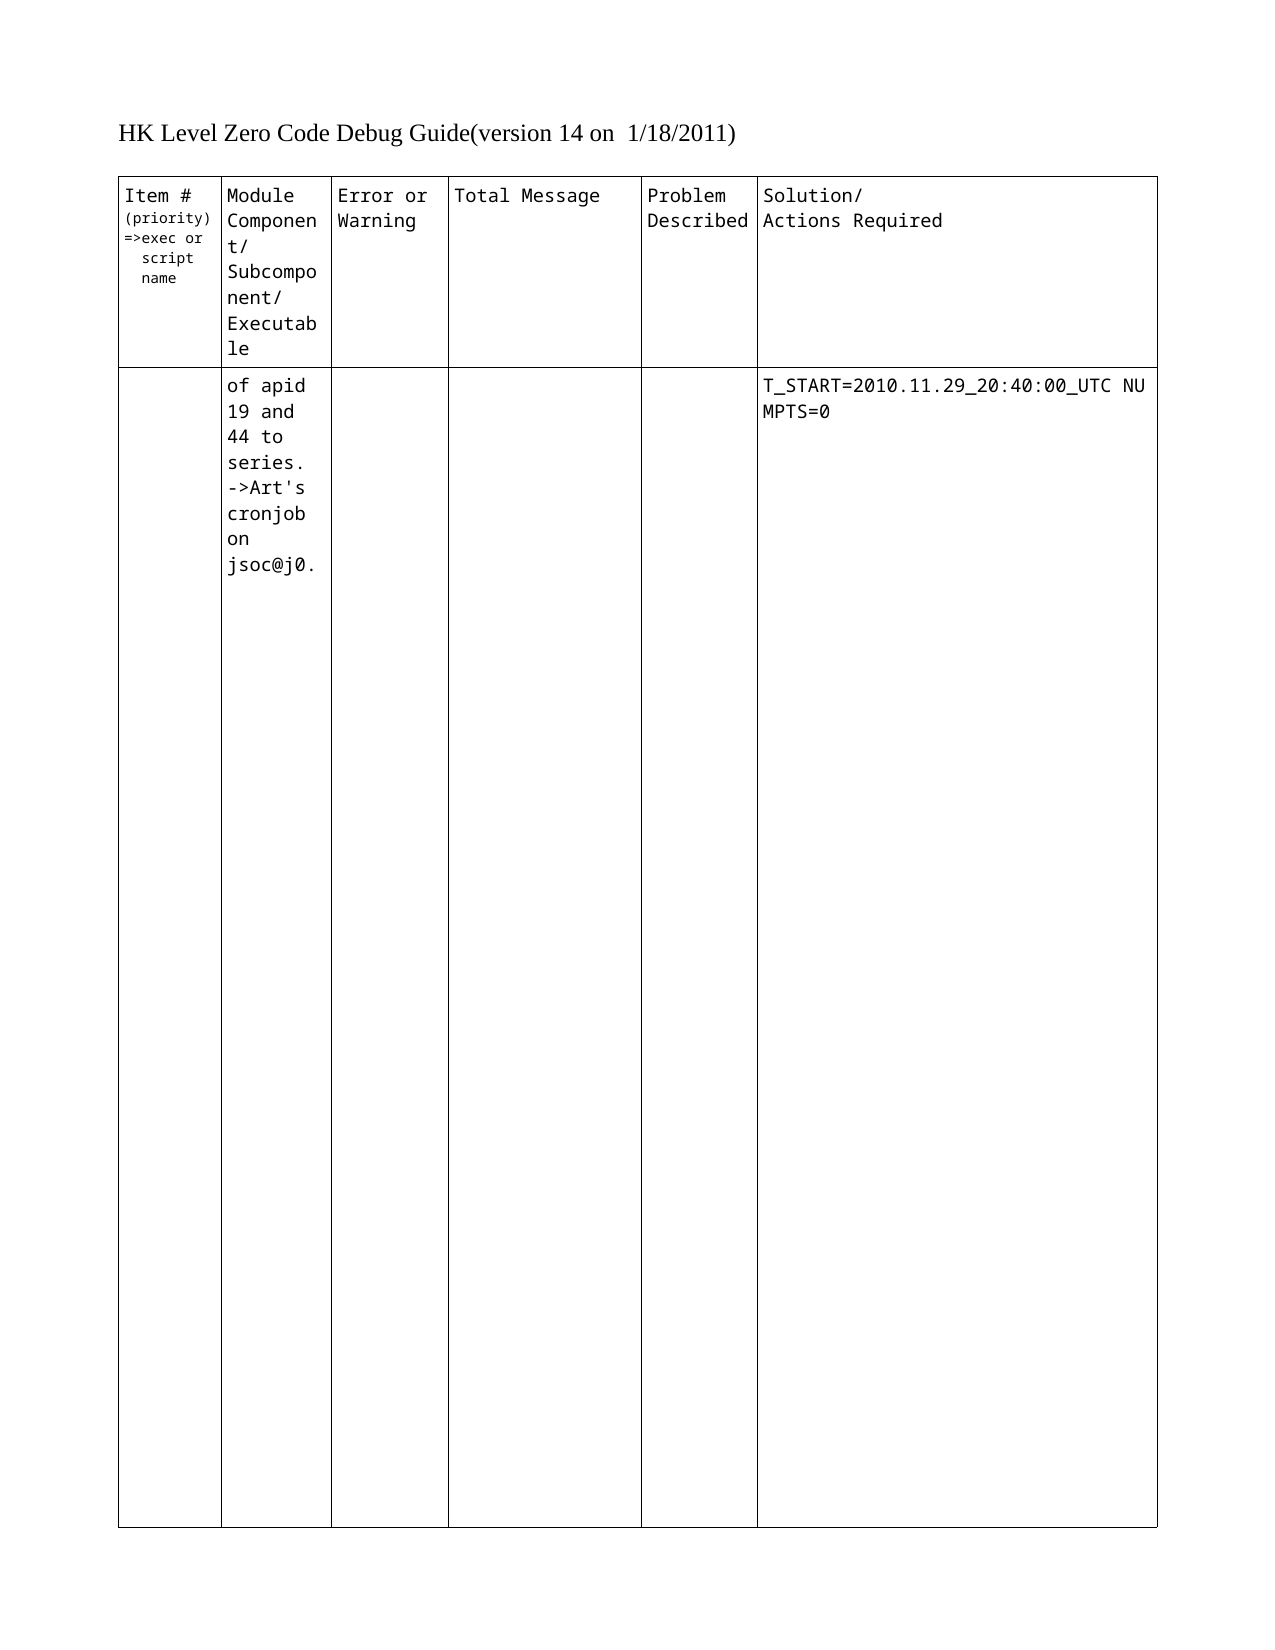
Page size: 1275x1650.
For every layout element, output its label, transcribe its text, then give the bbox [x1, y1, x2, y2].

table_header Solution/ Actions Required [758, 177, 1157, 367]
table_cell [332, 368, 448, 1527]
table_cell T_START=2010.11.29_20:40:00_UTC NUMPTS=0 [758, 368, 1157, 1527]
table_header Total Message [449, 177, 641, 367]
table_cell [449, 368, 641, 1527]
table_header Problem Described [642, 177, 757, 367]
table_cell of apid 19 and 44 to series. ->Art's cronjob on jsoc@j0. [222, 368, 331, 1527]
table_header Module Component/ Subcomponent/ Executable [222, 177, 331, 367]
table_cell [119, 368, 221, 1527]
table_cell [642, 368, 757, 1527]
table_header Error or Warning [332, 177, 448, 367]
table_header Item # (priority) =>exec or script name [119, 177, 221, 367]
